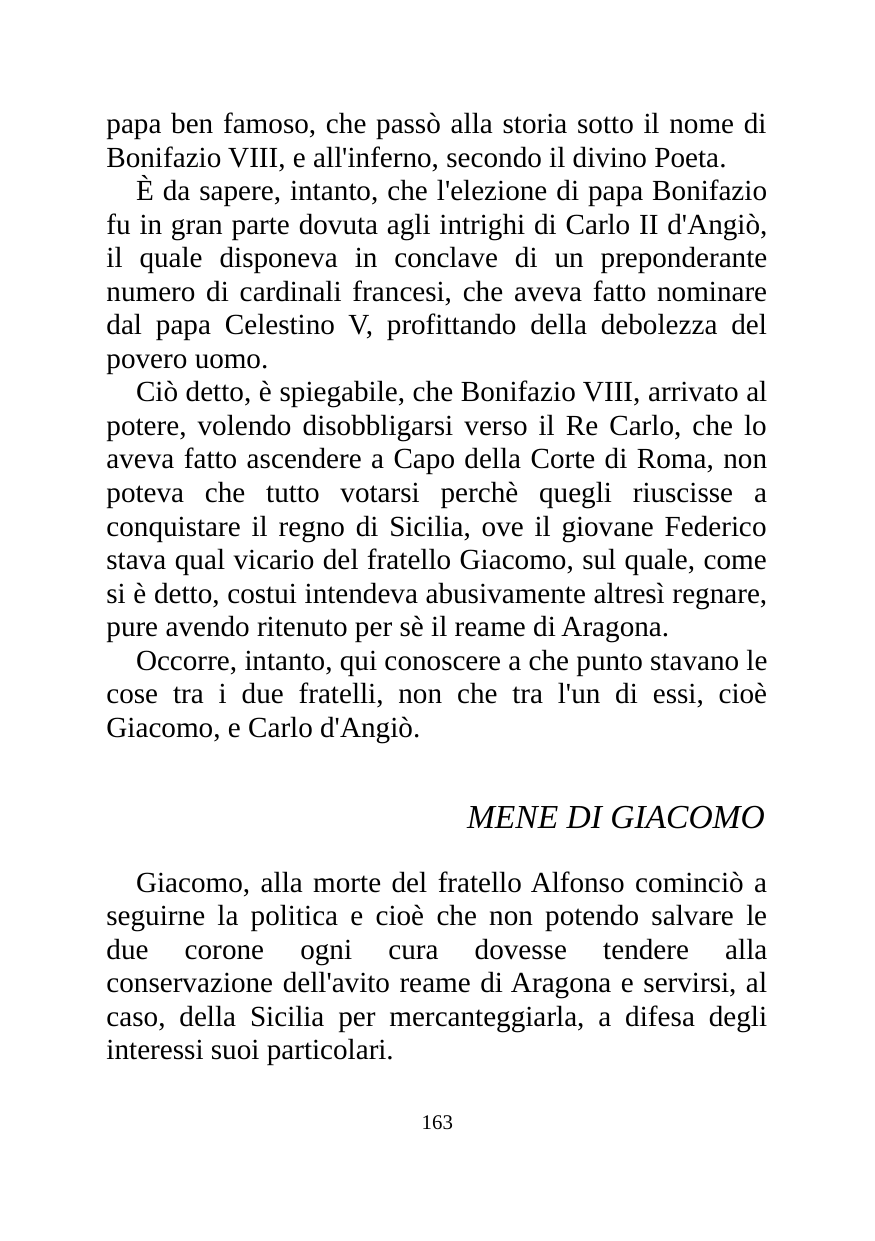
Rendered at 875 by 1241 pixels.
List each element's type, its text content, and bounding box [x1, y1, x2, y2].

text Ciò detto, è spiegabile, che Bonifazio VIII, arrivato al potere, volendo disobbligarsi verso il Re Carlo, che lo aveva fatto ascendere a Capo della Corte di Roma, non poteva che tutto votarsi perchè quegli riuscisse a conquistare il regno di Sicilia, ove il giovane Federico stava qual vicario del fratello Giacomo, sul quale, come si è detto, costui intendeva abusivamente altresì regnare, pure avendo ritenuto per sè il reame di Aragona. [106, 374, 768, 643]
subtitle MENE DI GIACOMO [106, 797, 768, 835]
text Occorre, intanto, qui conoscere a che punto stavano le cose tra i due fratelli, non che tra l'un di essi, cioè Giacomo, e Carlo d'Angiò. [106, 643, 768, 743]
text papa ben famoso, che passò alla storia sotto il nome di Bonifazio VIII, e all'inferno, secondo il divino Poeta. [106, 106, 768, 173]
text Giacomo, alla morte del fratello Alfonso cominciò a seguirne la politica e cioè che non potendo salvare le due corone ogni cura dovesse tendere alla conservazione dell'avito reame di Aragona e servirsi, al caso, della Sicilia per mercanteggiarla, a difesa degli interessi suoi particolari. [106, 865, 768, 1066]
text È da sapere, intanto, che l'elezione di papa Bonifazio fu in gran parte dovuta agli intrighi di Carlo II d'Angiò, il quale disponeva in conclave di un preponderante numero di cardinali francesi, che aveva fatto nominare dal papa Celestino V, profittando della debolezza del povero uomo. [106, 173, 768, 374]
